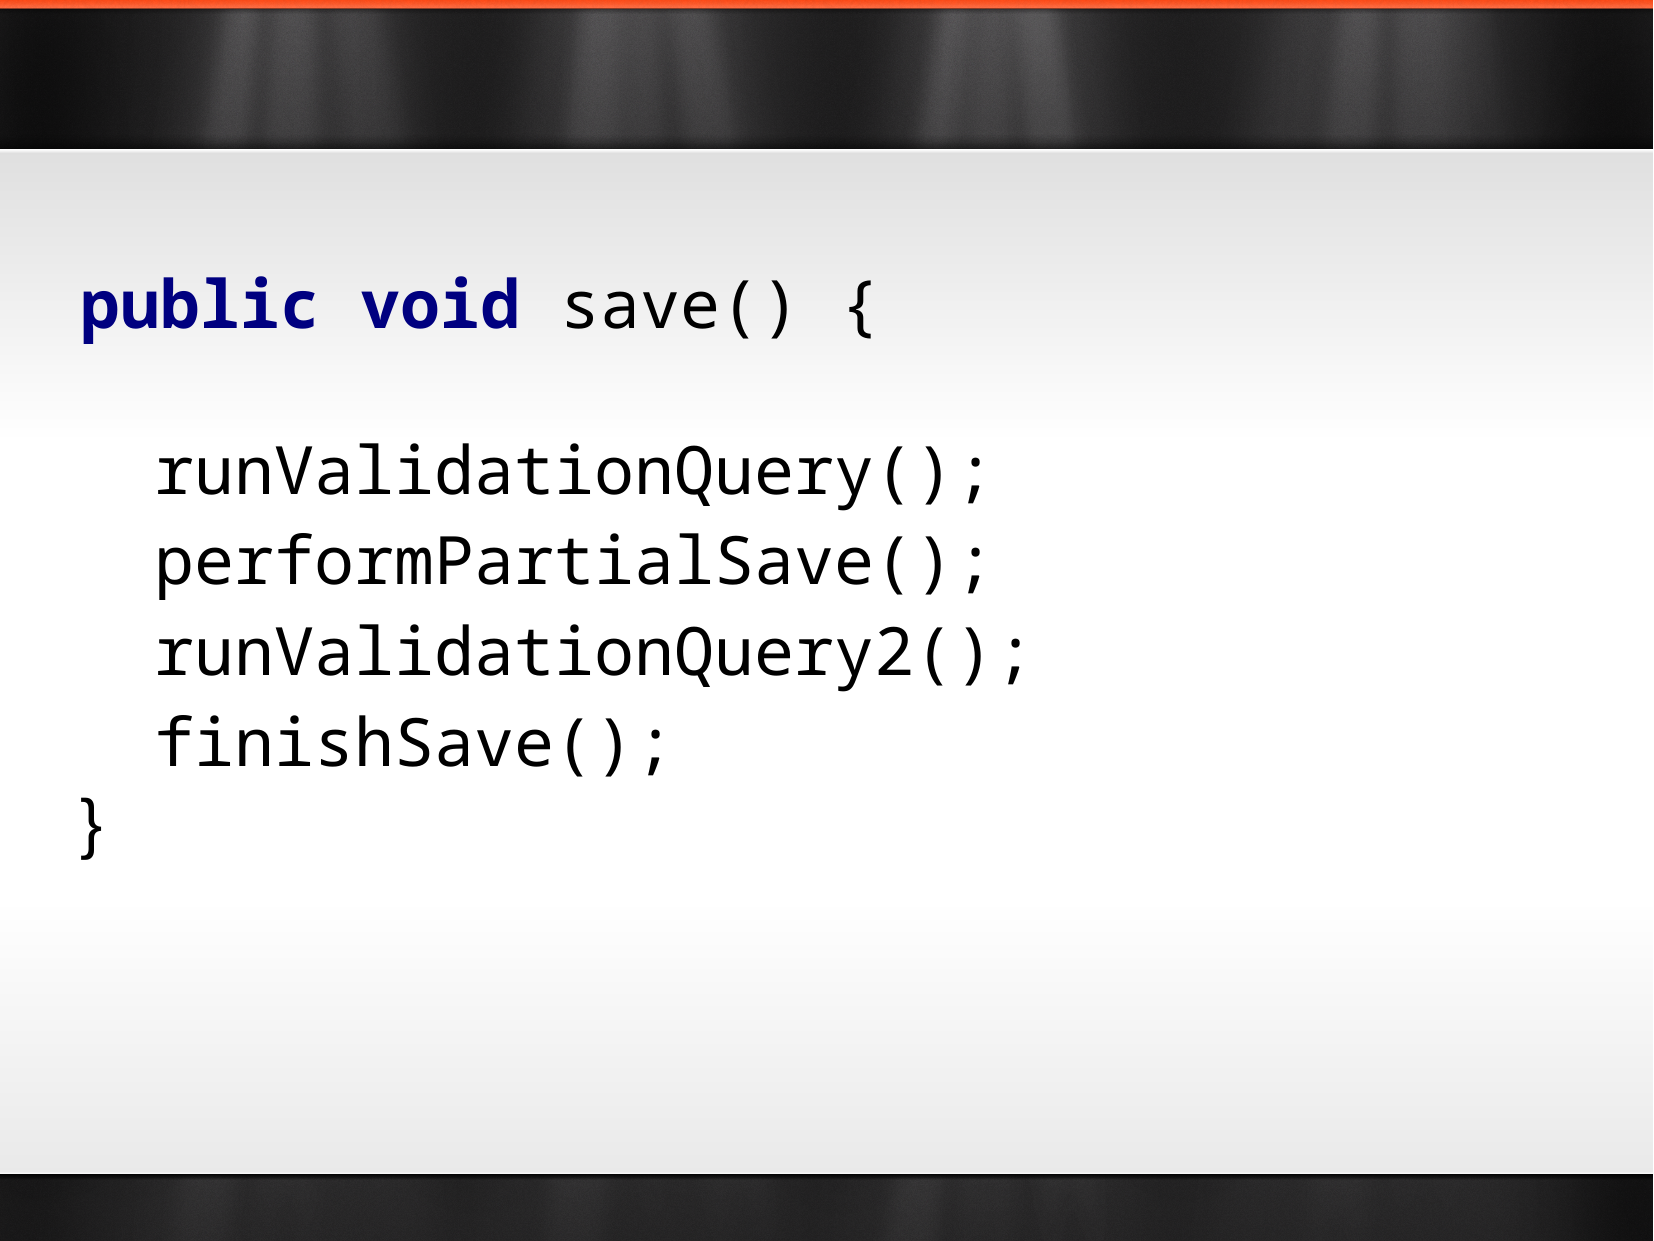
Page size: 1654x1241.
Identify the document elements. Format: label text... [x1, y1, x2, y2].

picture [0, 0, 1653, 1241]
subtitle public void save() { runValidationQuery(); performPartialSave(); runValidationQuery2(); finishSave(); } [80, 289, 1569, 1142]
